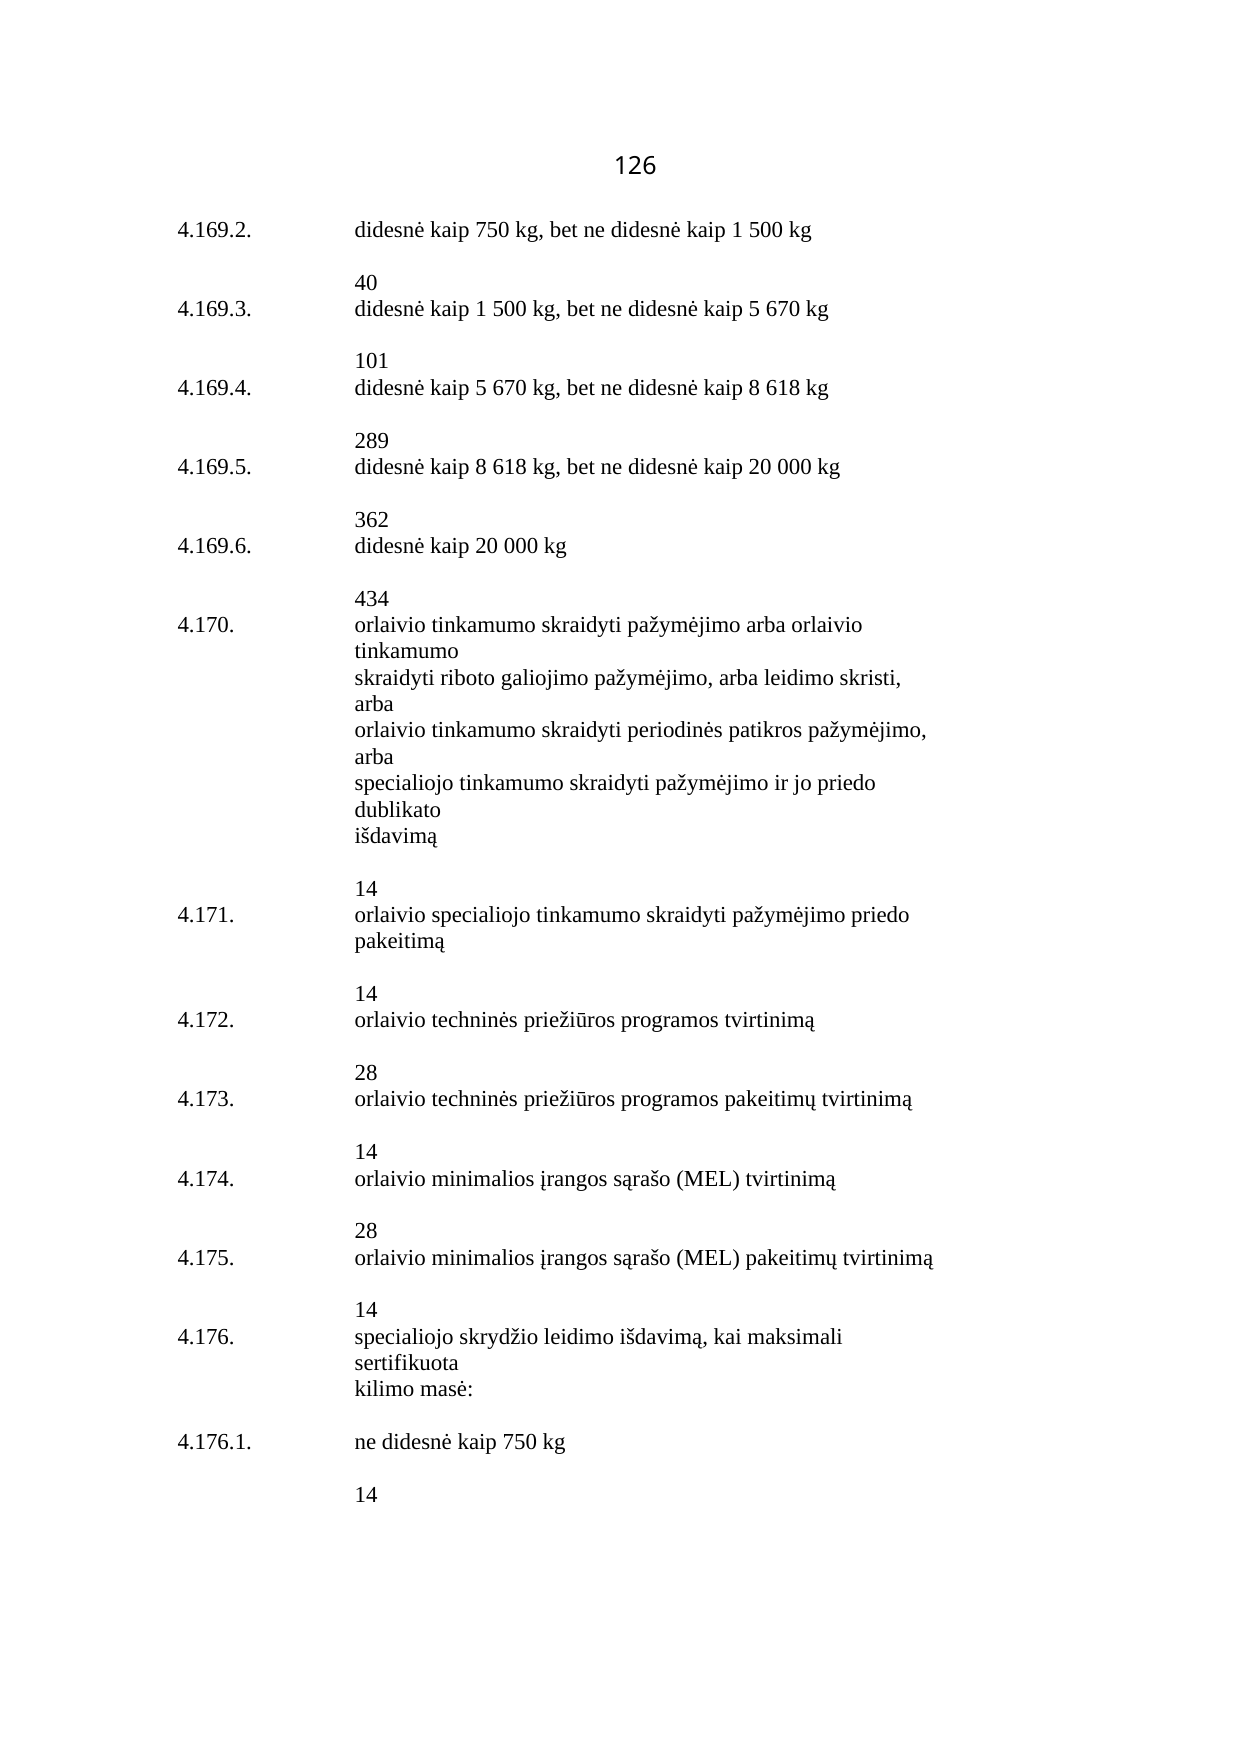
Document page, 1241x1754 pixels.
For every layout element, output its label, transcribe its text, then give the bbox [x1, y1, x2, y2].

text 4.169.5. didesnė kaip 8 618 kg, bet ne didesnė kaip 20 000 kg 362 [177, 453, 945, 532]
text orlaivio tinkamumo skraidyti periodinės patikros pažymėjimo, arba [354, 717, 945, 769]
text 4.176.1. ne didesnė kaip 750 kg 14 [177, 1428, 945, 1507]
text 4.171. orlaivio specialiojo tinkamumo skraidyti pažymėjimo priedo [177, 901, 945, 927]
text 4.172. orlaivio techninės priežiūros programos tvirtinimą 28 [177, 1006, 945, 1086]
text specialiojo tinkamumo skraidyti pažymėjimo ir jo priedo dublikato [354, 769, 945, 822]
text 4.169.6. didesnė kaip 20 000 kg 434 [177, 532, 945, 611]
text skraidyti riboto galiojimo pažymėjimo, arba leidimo skristi, arba [354, 664, 945, 717]
text 4.169.2. didesnė kaip 750 kg, bet ne didesnė kaip 1 500 kg 40 [177, 216, 945, 295]
text 4.174. orlaivio minimalios įrangos sąrašo (MEL) tvirtinimą 28 [177, 1164, 945, 1244]
text 4.169.3. didesnė kaip 1 500 kg, bet ne didesnė kaip 5 670 kg 101 [177, 295, 945, 374]
text pakeitimą 14 [354, 927, 945, 1006]
text išdavimą 14 [354, 822, 945, 901]
text 4.176. specialiojo skrydžio leidimo išdavimą, kai maksimali sertifikuota [177, 1323, 945, 1375]
text 4.169.4. didesnė kaip 5 670 kg, bet ne didesnė kaip 8 618 kg 289 [177, 374, 945, 453]
text 4.170. orlaivio tinkamumo skraidyti pažymėjimo arba orlaivio tinkamumo [177, 611, 945, 664]
text kilimo masė: [354, 1375, 945, 1428]
text 4.173. orlaivio techninės priežiūros programos pakeitimų tvirtinimą 14 [177, 1086, 945, 1164]
text 4.175. orlaivio minimalios įrangos sąrašo (MEL) pakeitimų tvirtinimą 14 [177, 1244, 945, 1323]
